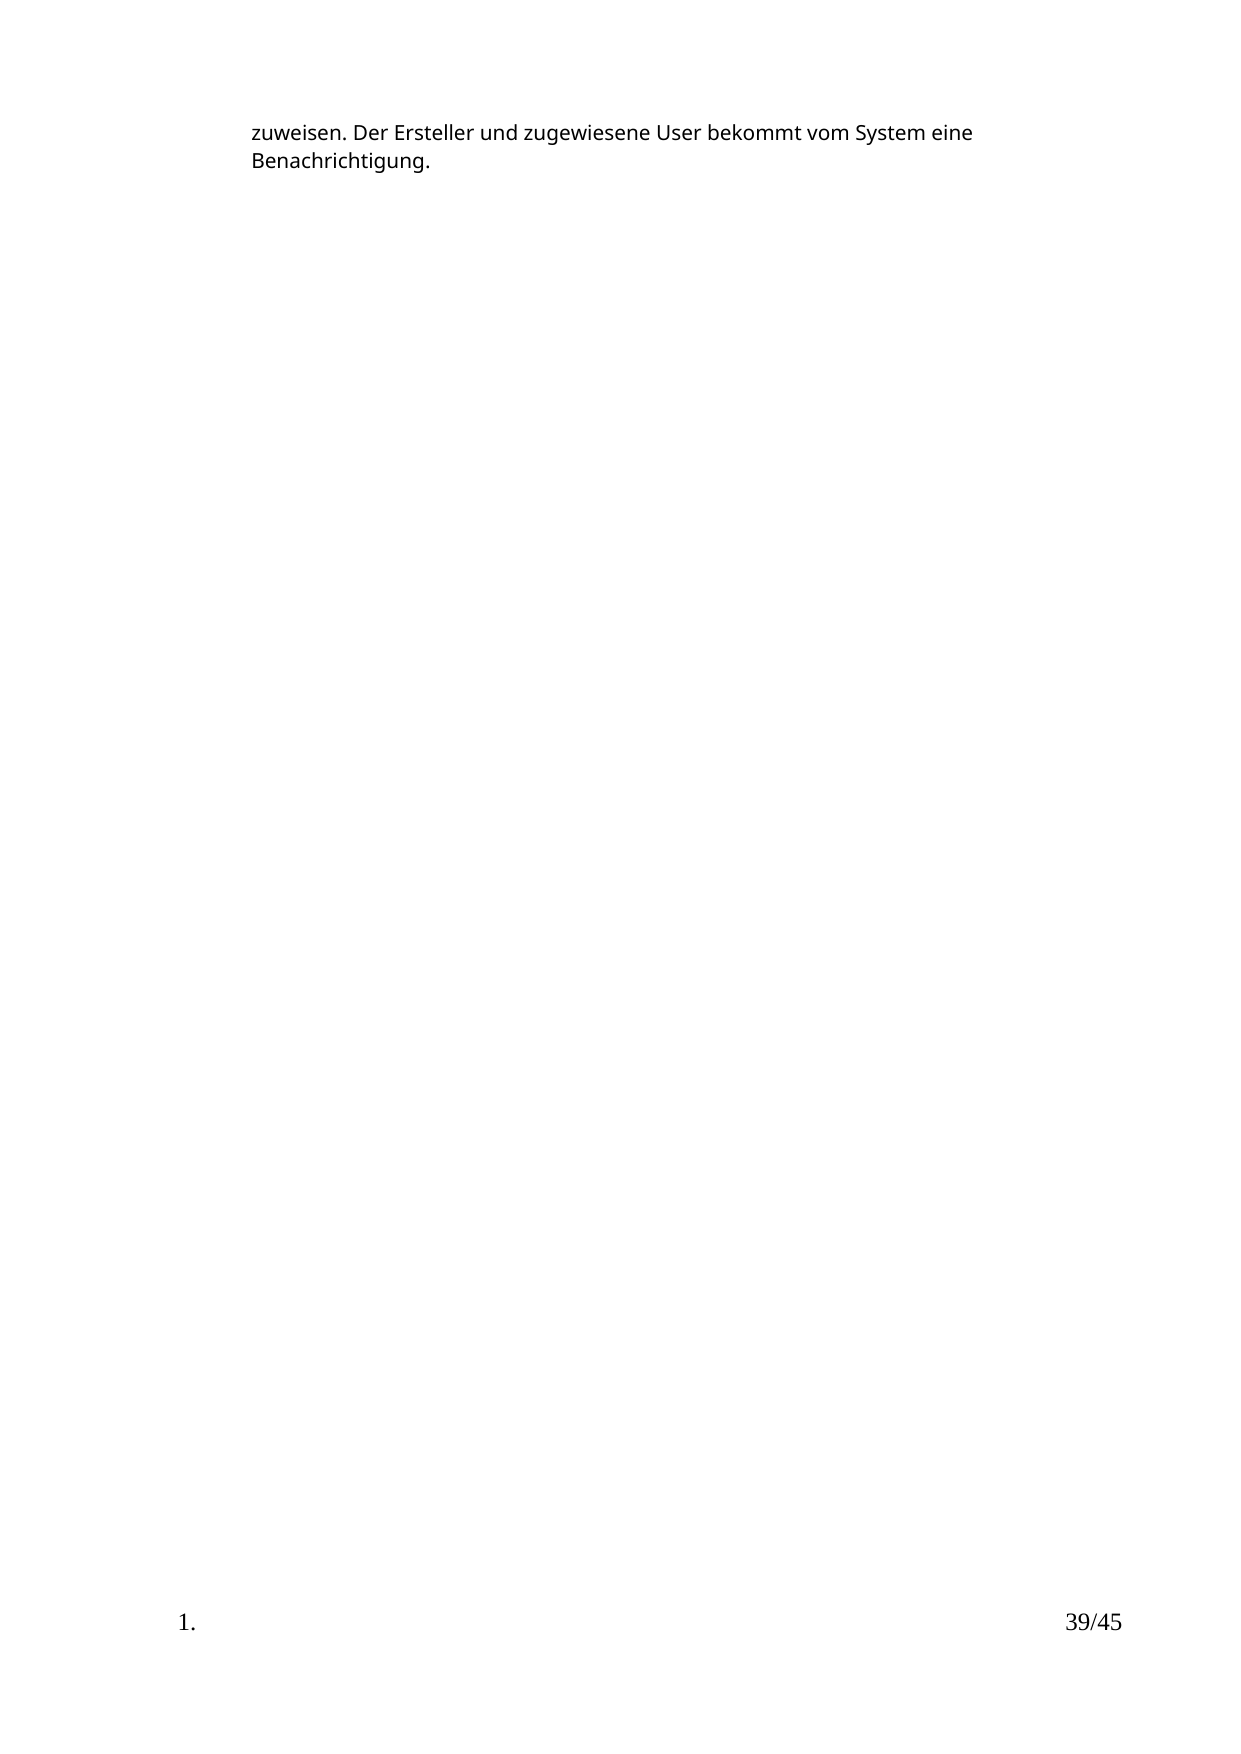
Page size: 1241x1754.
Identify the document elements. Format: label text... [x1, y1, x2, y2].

text zuweisen. Der Ersteller und zugewiesene User bekommt vom System eine Benachrichtigung. [251, 118, 1122, 175]
